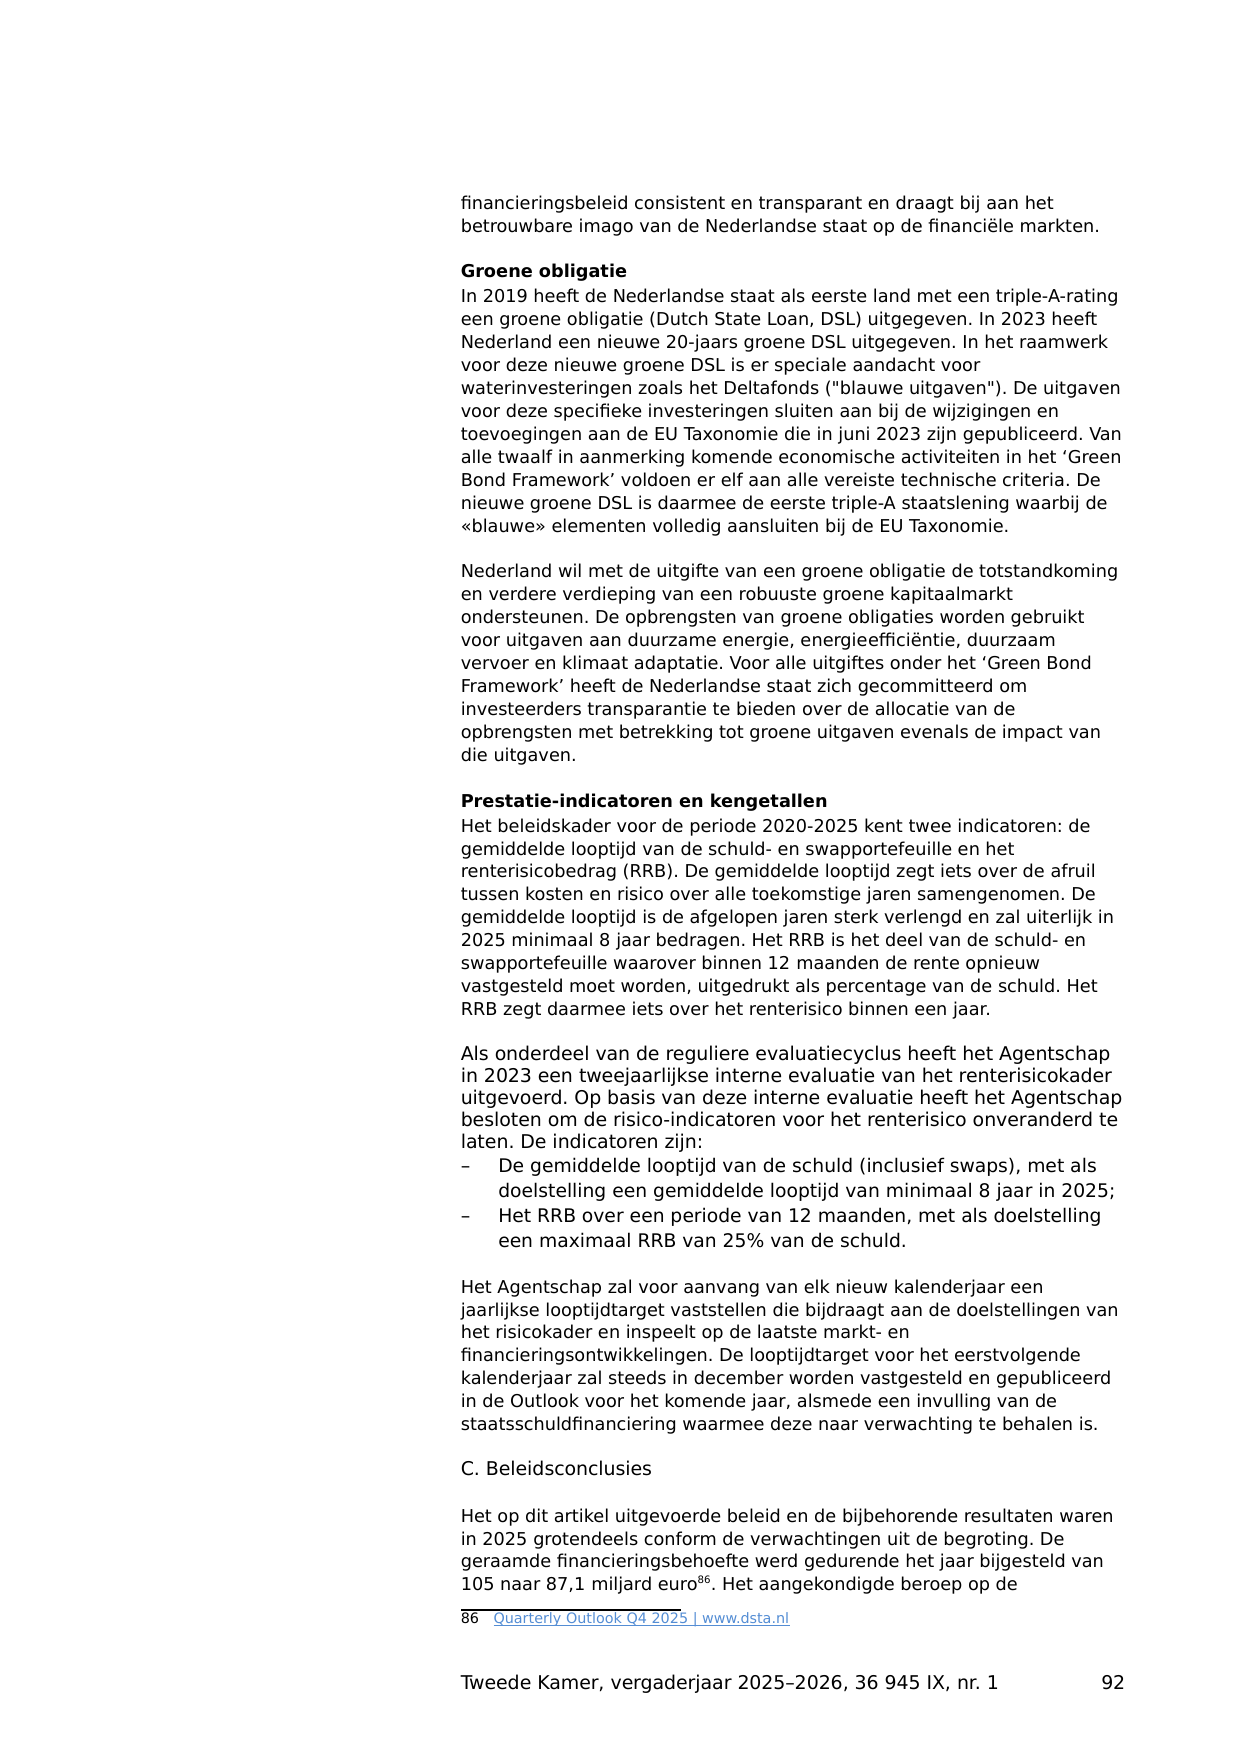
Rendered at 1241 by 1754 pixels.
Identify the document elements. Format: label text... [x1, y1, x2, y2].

text Het Agentschap zal voor aanvang van elk nieuw kalenderjaar een jaarlijkse looptijdtarget vaststellen die bijdraagt aan de doelstellingen van het risicokader en inspeelt op de laatste markt- en financieringsontwikkelingen. De looptijdtarget voor het eerstvolgende kalenderjaar zal steeds in december worden vastgesteld en gepubliceerd in de Outlook voor het komende jaar, alsmede een invulling van de staatsschuldfinanciering waarmee deze naar verwachting te behalen is. [461, 1275, 1125, 1435]
list De gemiddelde looptijd van de schuld (inclusief swaps), met als doelstelling een gemiddelde looptijd van minimaal 8 jaar in 2025; [461, 1153, 1125, 1203]
text financieringsbeleid consistent en transparant en draagt bij aan het betrouwbare imago van de Nederlandse staat op de financiële markten. [461, 191, 1125, 237]
title C. Beleidsconclusies [461, 1458, 1125, 1480]
text In 2019 heeft de Nederlandse staat als eerste land met een triple-A-rating een groene obligatie (Dutch State Loan, DSL) uitgegeven. In 2023 heeft Nederland een nieuwe 20-jaars groene DSL uitgegeven. In het raamwerk voor deze nieuwe groene DSL is er speciale aandacht voor waterinvesteringen zoals het Deltafonds ("blauwe uitgaven"). De uitgaven voor deze specifieke investeringen sluiten aan bij de wijzigingen en toevoegingen aan de EU Taxonomie die in juni 2023 zijn gepubliceerd. Van alle twaalf in aanmerking komende economische activiteiten in het ‘Green Bond Framework’ voldoen er elf aan alle vereiste technische criteria. De nieuwe groene DSL is daarmee de eerste triple-A staatslening waarbij de «blauwe» elementen volledig aansluiten bij de EU Taxonomie. [461, 284, 1125, 537]
text __Quarterly Outlook Q4 2025 | www.dsta.nl [461, 1610, 1125, 1627]
text Prestatie-indicatoren en kengetallen [461, 789, 1125, 812]
text Als onderdeel van de reguliere evaluatiecyclus heeft het Agentschap in 2023 een tweejaarlijkse interne evaluatie van het renterisicokader uitgevoerd. Op basis van deze interne evaluatie heeft het Agentschap besloten om de risico-indicatoren voor het renterisico onveranderd te laten. De indicatoren zijn: [461, 1043, 1125, 1153]
text Nederland wil met de uitgifte van een groene obligatie de totstandkoming en verdere verdieping van een robuuste groene kapitaalmarkt ondersteunen. De opbrengsten van groene obligaties worden gebruikt voor uitgaven aan duurzame energie, energie­efficiëntie, duurzaam vervoer en klimaat­ adaptatie. Voor alle uitgiftes onder het ‘Green Bond Framework’ heeft de Nederlandse staat zich gecommitteerd om investeerders transparantie te bieden over de allocatie van de opbrengsten met betrekking tot groene uitgaven evenals de impact van die uitgaven. [461, 559, 1125, 766]
text Het beleidskader voor de periode 2020-2025 kent twee indicatoren: de gemiddelde looptijd van de schuld- en swapportefeuille en het renterisicobedrag (RRB). De gemiddelde looptijd zegt iets over de afruil tussen kosten en risico over alle toekomstige jaren samengenomen. De gemiddelde looptijd is de afgelopen jaren sterk verlengd en zal uiterlijk in 2025 minimaal 8 jaar bedragen. Het RRB is het deel van de schuld- en swapportefeuille waarover binnen 12 maanden de rente opnieuw vastgesteld moet worden, uitgedrukt als percentage van de schuld. Het RRB zegt daarmee iets over het renterisico binnen een jaar. [461, 814, 1125, 1020]
text Groene obligatie [461, 259, 1125, 282]
text Het op dit artikel uitgevoerde beleid en de bijbehorende resultaten waren in 2025 grotendeels conform de verwachtingen uit de begroting. De geraamde financieringsbehoefte werd gedurende het jaar bijgesteld van 105 naar 87,1 miljard euro. Het aangekondigde beroep op de [461, 1504, 1125, 1595]
list Het RRB over een periode van 12 maanden, met als doelstelling een maximaal RRB van 25% van de schuld. [461, 1203, 1125, 1253]
